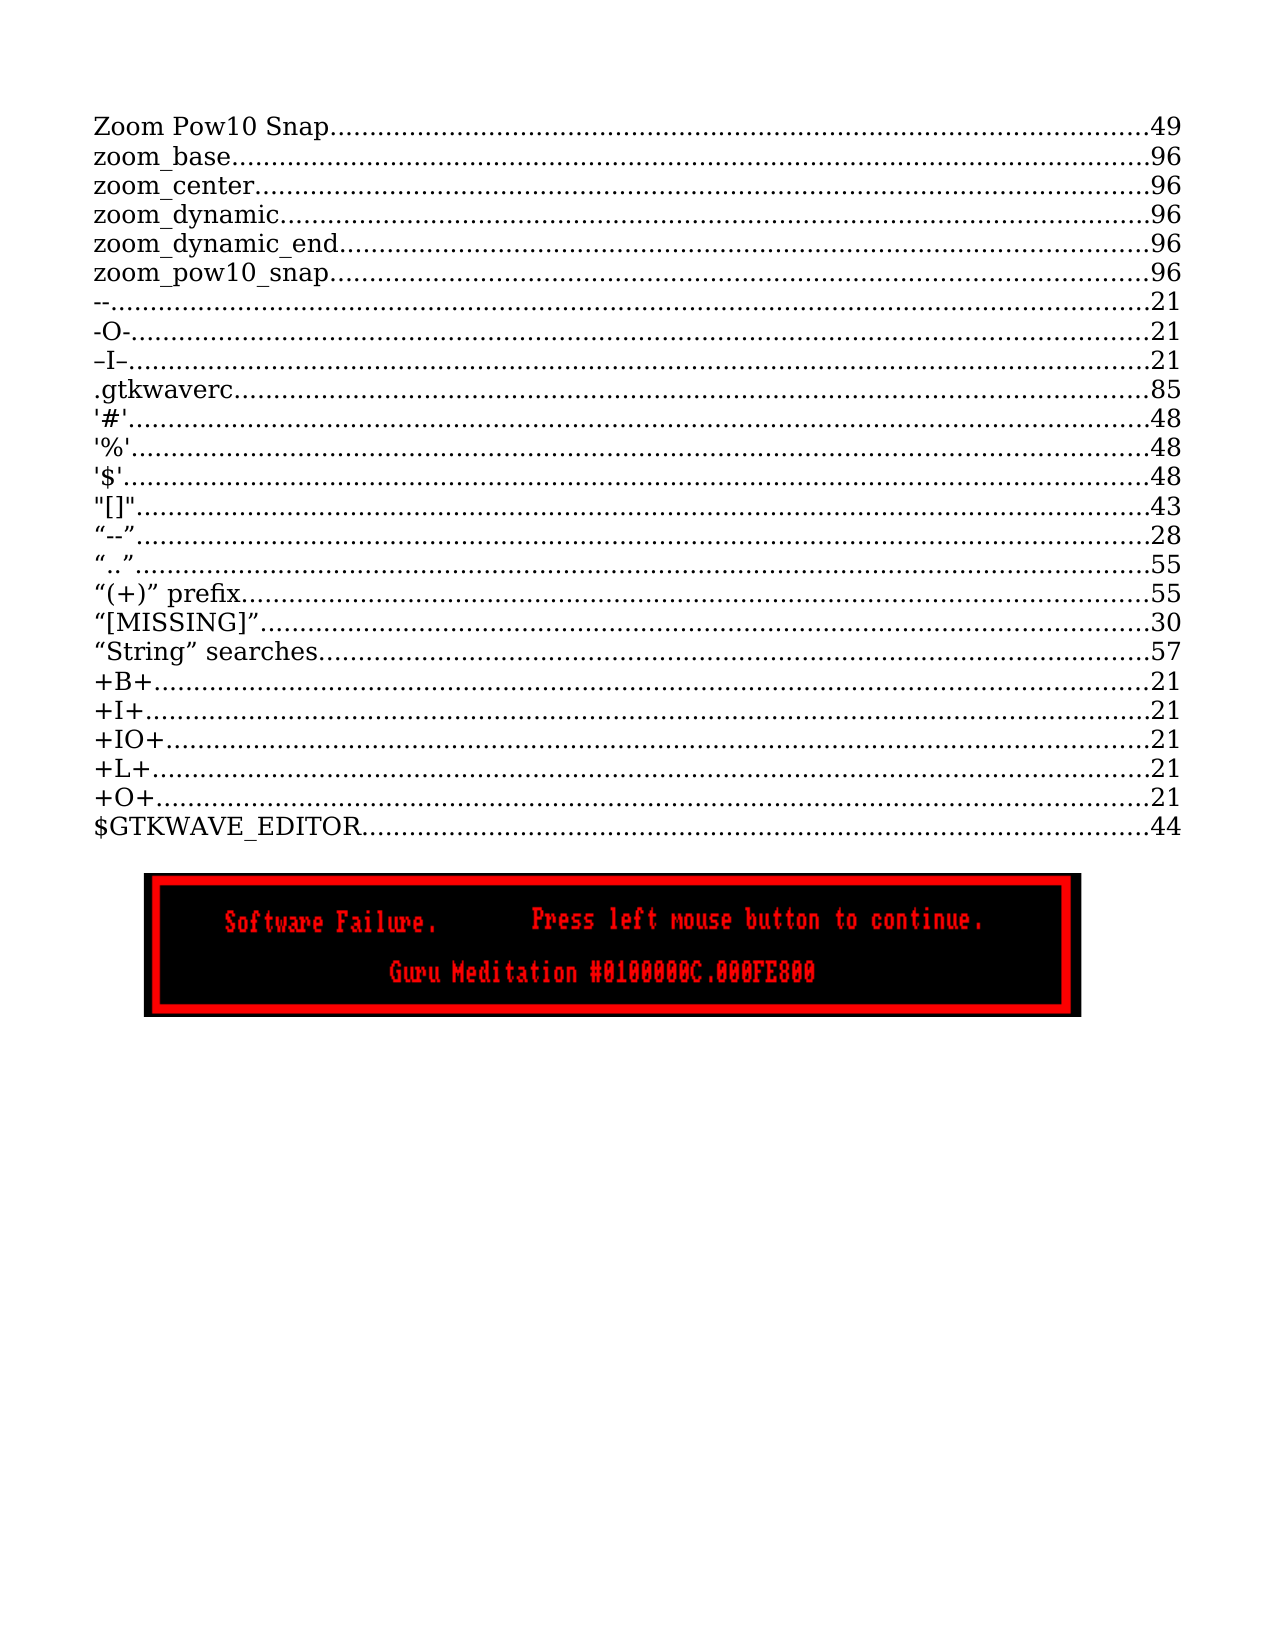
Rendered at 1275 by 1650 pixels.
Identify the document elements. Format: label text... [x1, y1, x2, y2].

text -O- 21 [93, 317, 1182, 346]
picture [143, 873, 1082, 1017]
text “--” 28 [93, 521, 1182, 550]
text zoom_pow10_snap 96 [93, 258, 1182, 287]
text Zoom Pow10 Snap 49 [93, 112, 1182, 142]
text '$' 48 [93, 462, 1182, 492]
text '%' 48 [93, 433, 1182, 462]
text +L+ 21 [93, 754, 1182, 783]
text zoom_center 96 [93, 171, 1182, 200]
text -- 21 [93, 287, 1182, 317]
text '#' 48 [93, 404, 1182, 433]
text +I+ 21 [93, 696, 1182, 725]
text “[MISSING]” 30 [93, 608, 1182, 637]
text +O+ 21 [93, 783, 1182, 812]
text zoom_dynamic_end 96 [93, 229, 1182, 258]
text –I– 21 [93, 346, 1182, 375]
text "[]" 43 [93, 492, 1182, 521]
text .gtkwaverc 85 [93, 375, 1182, 404]
text “String” searches 57 [93, 637, 1182, 667]
text $GTKWAVE_EDITOR 44 [93, 812, 1182, 842]
text “(+)” prefix 55 [93, 579, 1182, 608]
text zoom_base 96 [93, 142, 1182, 171]
text zoom_dynamic 96 [93, 200, 1182, 229]
text +B+ 21 [93, 667, 1182, 696]
text +IO+ 21 [93, 725, 1182, 754]
text “..” 55 [93, 550, 1182, 579]
